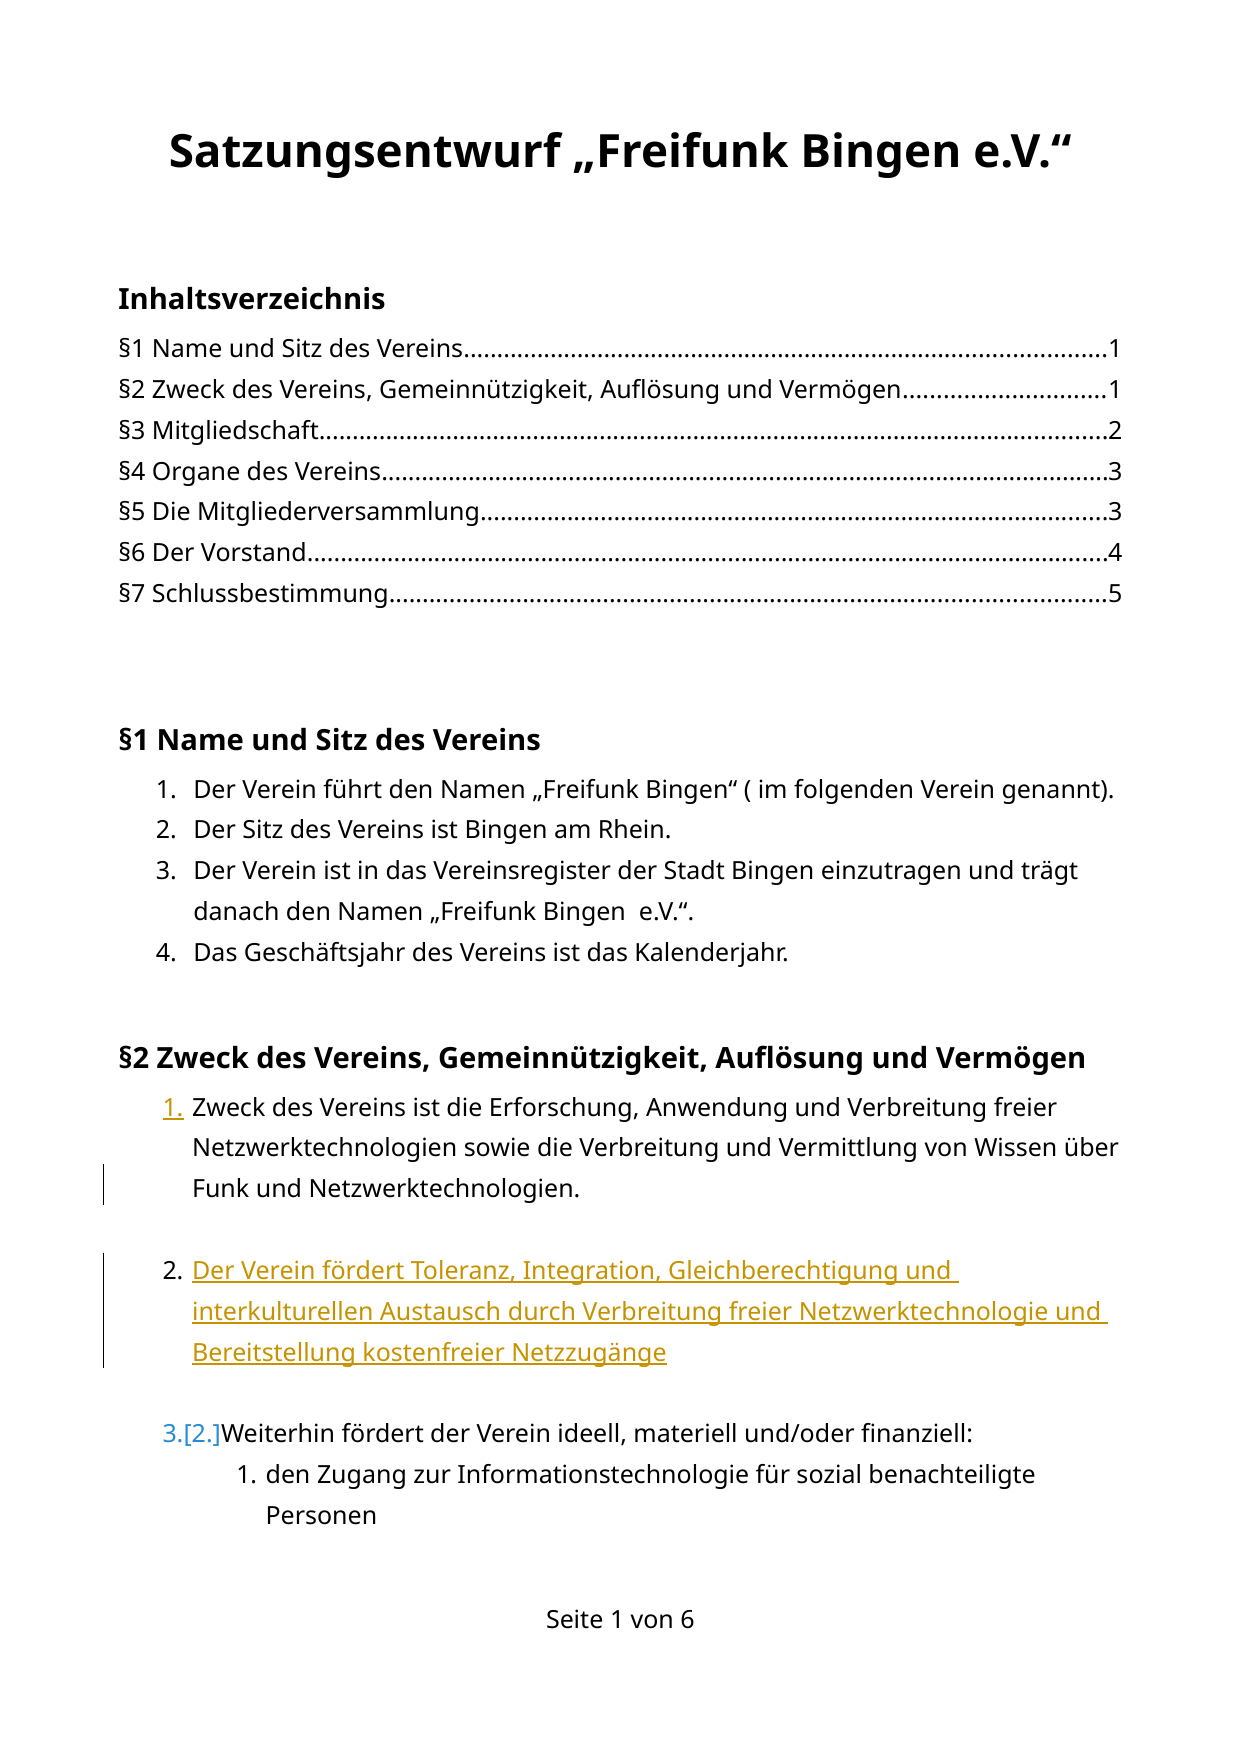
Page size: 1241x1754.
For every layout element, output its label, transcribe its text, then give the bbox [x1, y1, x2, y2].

text §5 Die Mitgliederversammlung 3 [118, 494, 1122, 528]
list Weiterhin fördert der Verein ideell, materiell und/oder finanziell: [162, 1416, 1122, 1450]
list Der Sitz des Vereins ist Bingen am Rhein. [156, 812, 1122, 846]
text §7 Schlussbestimmung 5 [118, 576, 1122, 610]
text §1 Name und Sitz des Vereins 1 [118, 331, 1122, 365]
text §2 Zweck des Vereins, Gemeinnützigkeit, Auflösung und Vermögen 1 [118, 372, 1122, 406]
subtitle §2 Zweck des Vereins, Gemeinnützigkeit, Auflösung und Vermögen [118, 1037, 1122, 1077]
subtitle Inhaltsverzeichnis [118, 278, 1122, 318]
list Der Verein fördert Toleranz, Integration, Gleichberechtigung und interkulturellen Austausch durch Verbreitung freier Netzwerktechnologie und Bereitstellung kostenfreier Netzzugänge [162, 1253, 1122, 1409]
list Das Geschäftsjahr des Vereins ist das Kalenderjahr. [156, 934, 1122, 969]
list Zweck des Vereins ist die Erforschung, Anwendung und Verbreitung freier Netzwerktechnologien sowie die Verbreitung und Vermittlung von Wissen über Funk und Netzwerktechnologien. [162, 1089, 1122, 1246]
text §3 Mitgliedschaft 2 [118, 412, 1122, 446]
subtitle §1 Name und Sitz des Vereins [118, 719, 1122, 759]
list Der Verein führt den Namen „Freifunk Bingen“ ( im folgenden Verein genannt). [156, 771, 1122, 805]
text §6 Der Vorstand 4 [118, 535, 1122, 569]
text Satzungsentwurf „Freifunk Bingen e.V.“ [118, 118, 1122, 181]
text §4 Organe des Vereins 3 [118, 453, 1122, 487]
list den Zugang zur Informationstechnologie für sozial benachteiligte Personen [236, 1457, 1122, 1532]
list Der Verein ist in das Vereinsregister der Stadt Bingen einzutragen und trägt danach den Namen „Freifunk Bingen e.V.“. [156, 853, 1122, 928]
